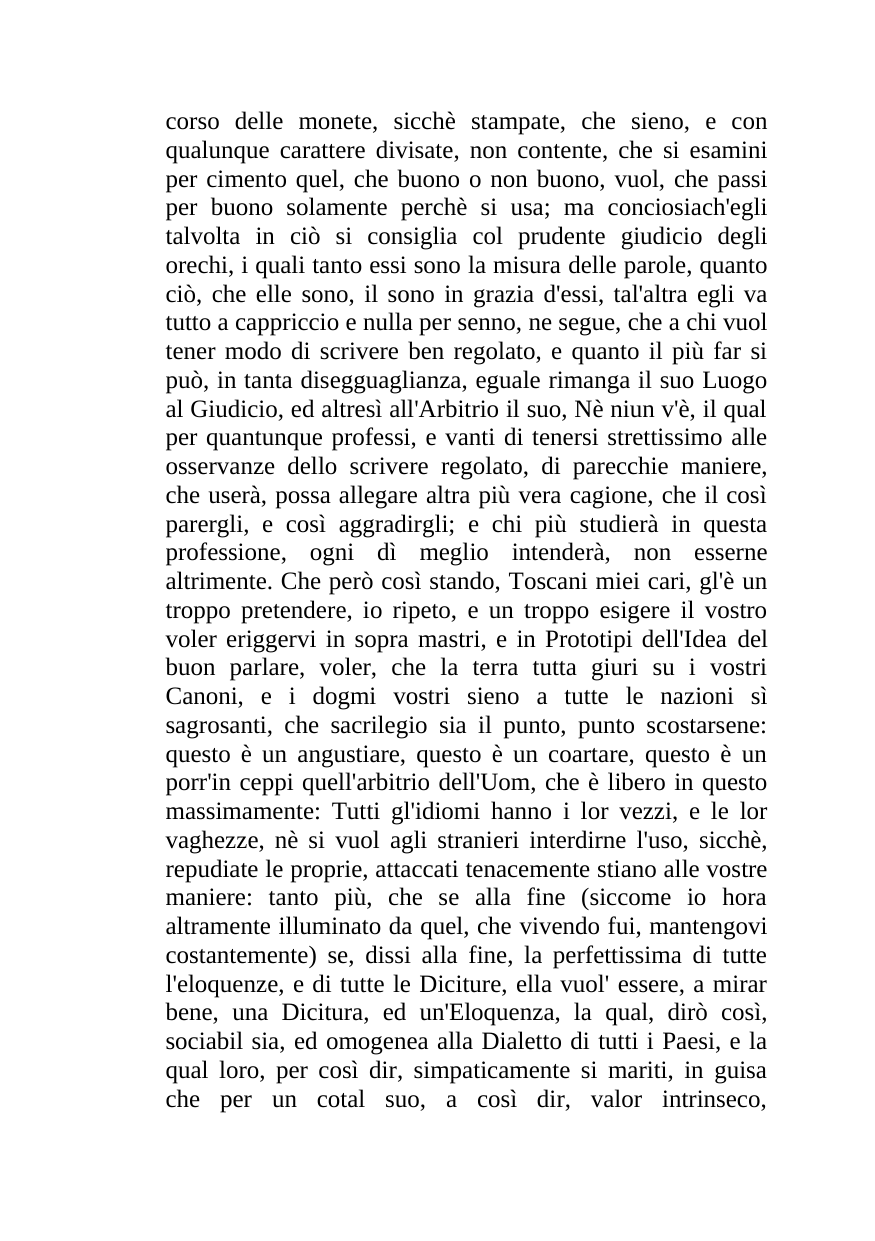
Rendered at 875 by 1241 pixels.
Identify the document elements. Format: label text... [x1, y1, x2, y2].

text corso delle monete, sicchè stampate, che sieno, e con qualunque carattere divisate, non contente, che si esamini per cimento quel, che buono o non buono, vuol, che passi per buono solamente perchè si usa; ma conciosiach'egli talvolta in ciò si consiglia col prudente giudicio degli orechi, i quali tanto essi sono la misura delle parole, quanto ciò, che elle sono, il sono in grazia d'essi, tal'altra egli va tutto a cappriccio e nulla per senno, ne segue, che a chi vuol tener modo di scrivere ben regolato, e quanto il più far si può, in tanta disegguaglianza, eguale rimanga il suo Luogo al Giudicio, ed altresì all'Arbitrio il suo, Nè niun v'è, il qual per quantunque professi, e vanti di tenersi strettissimo alle osservanze dello scrivere regolato, di parecchie maniere, che userà, possa allegare altra più vera cagione, che il così parergli, e così aggradirgli; e chi più studierà in questa professione, ogni dì meglio intenderà, non esserne altrimente. Che però così stando, Toscani miei cari, gl'è un troppo pretendere, io ripeto, e un troppo esigere il vostro voler eriggervi in sopra mastri, e in Prototipi dell'Idea del buon parlare, voler, che la terra tutta giuri su i vostri Canoni, e i dogmi vostri sieno a tutte le nazioni sì sagrosanti, che sacrilegio sia il punto, punto scostarsene: questo è un angustiare, questo è un coartare, questo è un porr'in ceppi quell'arbitrio dell'Uom, che è libero in questo massimamente: Tutti gl'idiomi hanno i lor vezzi, e le lor vaghezze, nè si vuol agli stranieri interdirne l'uso, sicchè, repudiate le proprie, attaccati tenacemente stiano alle vostre maniere: tanto più, che se alla fine (siccome io hora altramente illuminato da quel, che vivendo fui, mantengovi costantemente) se, dissi alla fine, la perfettissima di tutte l'eloquenze, e di tutte le Diciture, ella vuol' essere, a mirar bene, una Dicitura, ed un'Eloquenza, la qual, dirò così, sociabil sia, ed omogenea alla Dialetto di tutti i Paesi, e la qual loro, per così dir, simpaticamente si mariti, in guisa che per un cotal suo, a così dir, valor intrinseco, [106, 106, 768, 1112]
